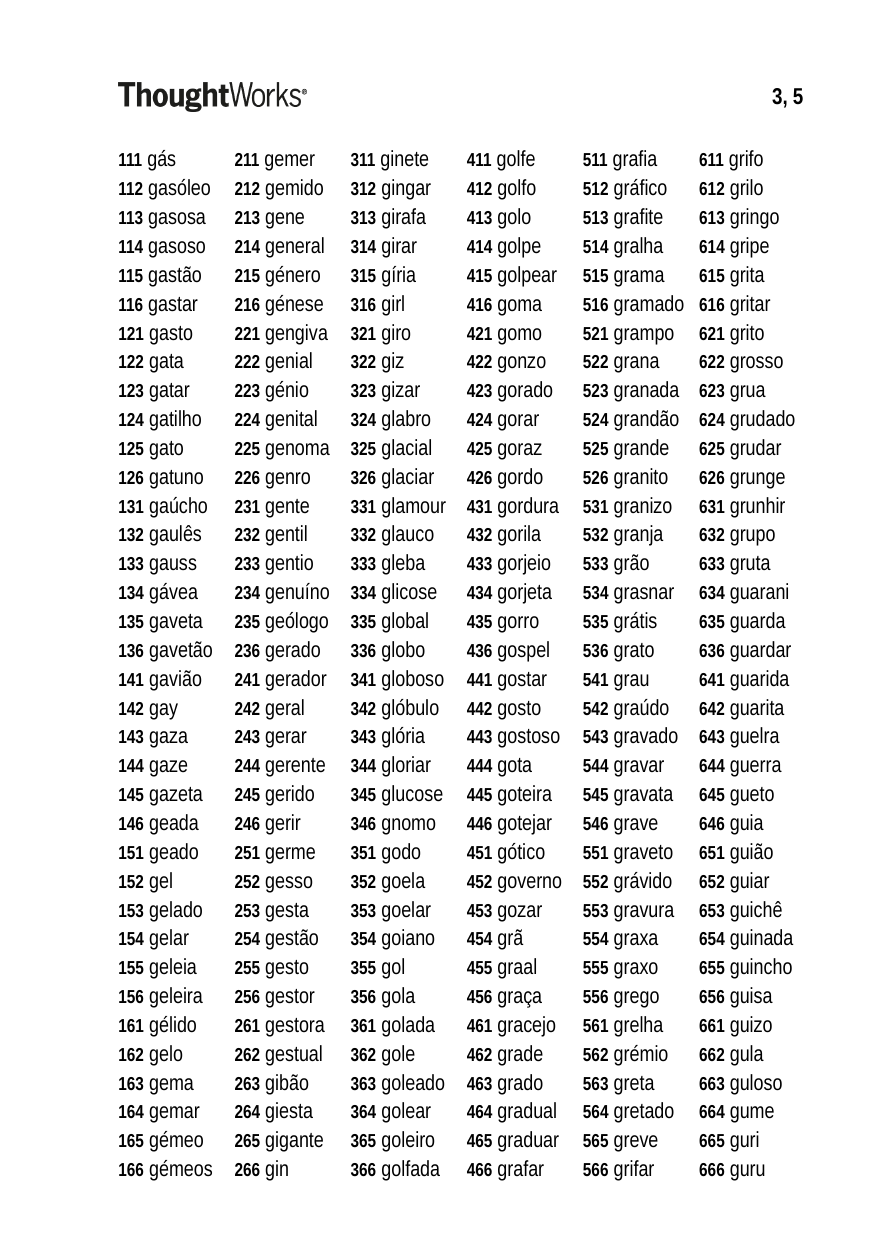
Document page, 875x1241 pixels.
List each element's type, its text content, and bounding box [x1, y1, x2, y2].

text 363 goleado [350, 1069, 467, 1095]
text 444 gota [467, 752, 583, 777]
text 261 gestora [234, 1012, 350, 1037]
text 145 gazeta [118, 781, 234, 806]
text 511 grafia [583, 146, 699, 171]
text 632 grupo [699, 521, 815, 546]
text 236 gerado [234, 637, 350, 662]
text 534 grasnar [583, 579, 699, 604]
text 623 grua [699, 377, 815, 402]
text 126 gatuno [118, 464, 234, 489]
text 136 gavetão [118, 637, 234, 662]
text 335 global [350, 608, 467, 633]
text 325 glacial [350, 435, 467, 460]
text 211 gemer [234, 146, 350, 171]
text 321 giro [350, 319, 467, 344]
text 152 gel [118, 868, 234, 893]
text 354 goiano [350, 925, 467, 950]
text 364 golear [350, 1098, 467, 1123]
text 531 granizo [583, 492, 699, 518]
text 112 gasóleo [118, 175, 234, 200]
text 324 glabro [350, 406, 467, 431]
text 462 grade [467, 1041, 583, 1066]
text 245 gerido [234, 781, 350, 806]
text 664 gume [699, 1098, 815, 1123]
text 645 gueto [699, 781, 815, 806]
text 414 golpe [467, 233, 583, 258]
text 436 gospel [467, 637, 583, 662]
text 156 geleira [118, 983, 234, 1008]
text 334 glicose [350, 579, 467, 604]
text 314 girar [350, 233, 467, 258]
text 616 gritar [699, 291, 815, 316]
text 456 graça [467, 983, 583, 1008]
text 344 gloriar [350, 752, 467, 777]
text 226 genro [234, 464, 350, 489]
text 624 grudado [699, 406, 815, 431]
text 254 gestão [234, 925, 350, 950]
text 326 glaciar [350, 464, 467, 489]
text 221 gengiva [234, 319, 350, 344]
text 552 grávido [583, 868, 699, 893]
text 263 gibão [234, 1069, 350, 1095]
text 441 gostar [467, 666, 583, 691]
text 134 gávea [118, 579, 234, 604]
text 323 gizar [350, 377, 467, 402]
text 553 gravura [583, 896, 699, 922]
text 524 grandão [583, 406, 699, 431]
text 546 grave [583, 810, 699, 835]
text 454 grã [467, 925, 583, 950]
text 652 guiar [699, 868, 815, 893]
text 525 grande [583, 435, 699, 460]
text 342 glóbulo [350, 694, 467, 719]
text 656 guisa [699, 983, 815, 1008]
text 453 gozar [467, 896, 583, 922]
text 232 gentil [234, 521, 350, 546]
text 216 génese [234, 291, 350, 316]
text 455 graal [467, 954, 583, 979]
text 165 gémeo [118, 1127, 234, 1152]
text 415 golpear [467, 262, 583, 287]
text 155 geleia [118, 954, 234, 979]
text 266 gin [234, 1156, 350, 1181]
text 543 gravado [583, 723, 699, 748]
text 565 greve [583, 1127, 699, 1152]
text 322 giz [350, 348, 467, 373]
text 663 guloso [699, 1069, 815, 1095]
text 542 graúdo [583, 694, 699, 719]
text 516 gramado [583, 291, 699, 316]
text 532 granja [583, 521, 699, 546]
text 662 gula [699, 1041, 815, 1066]
picture [118, 82, 307, 112]
text 244 gerente [234, 752, 350, 777]
text 461 gracejo [467, 1012, 583, 1037]
text 446 gotejar [467, 810, 583, 835]
text 352 goela [350, 868, 467, 893]
text 666 guru [699, 1156, 815, 1181]
text 451 gótico [467, 839, 583, 864]
text 362 gole [350, 1041, 467, 1066]
text 442 gosto [467, 694, 583, 719]
text 432 gorila [467, 521, 583, 546]
text 153 gelado [118, 896, 234, 922]
text 631 grunhir [699, 492, 815, 518]
text 113 gasosa [118, 204, 234, 229]
text 522 grana [583, 348, 699, 373]
text 231 gente [234, 492, 350, 518]
text 222 genial [234, 348, 350, 373]
text 233 gentio [234, 550, 350, 575]
text 162 gelo [118, 1041, 234, 1066]
text 251 germe [234, 839, 350, 864]
text 241 gerador [234, 666, 350, 691]
text 431 gordura [467, 492, 583, 518]
text 355 gol [350, 954, 467, 979]
text 654 guinada [699, 925, 815, 950]
text 411 golfe [467, 146, 583, 171]
text 114 gasoso [118, 233, 234, 258]
text 144 gaze [118, 752, 234, 777]
text 636 guardar [699, 637, 815, 662]
text 242 geral [234, 694, 350, 719]
text 425 goraz [467, 435, 583, 460]
text 523 granada [583, 377, 699, 402]
text 465 graduar [467, 1127, 583, 1152]
text 353 goelar [350, 896, 467, 922]
text 445 goteira [467, 781, 583, 806]
text 621 grito [699, 319, 815, 344]
text 515 grama [583, 262, 699, 287]
text 356 gola [350, 983, 467, 1008]
text 611 grifo [699, 146, 815, 171]
text 255 gesto [234, 954, 350, 979]
text 366 golfada [350, 1156, 467, 1181]
text 514 gralha [583, 233, 699, 258]
text 253 gesta [234, 896, 350, 922]
text 443 gostoso [467, 723, 583, 748]
text 143 gaza [118, 723, 234, 748]
text 332 glauco [350, 521, 467, 546]
text 423 gorado [467, 377, 583, 402]
text 665 guri [699, 1127, 815, 1152]
text 346 gnomo [350, 810, 467, 835]
text 642 guarita [699, 694, 815, 719]
text 142 gay [118, 694, 234, 719]
text 612 grilo [699, 175, 815, 200]
text 416 goma [467, 291, 583, 316]
text 154 gelar [118, 925, 234, 950]
text 613 gringo [699, 204, 815, 229]
text 535 grátis [583, 608, 699, 633]
text 331 glamour [350, 492, 467, 518]
text 341 globoso [350, 666, 467, 691]
text 651 guião [699, 839, 815, 864]
text 163 gema [118, 1069, 234, 1095]
text 653 guichê [699, 896, 815, 922]
text 554 graxa [583, 925, 699, 950]
text 3, 5 [685, 83, 803, 109]
text 225 genoma [234, 435, 350, 460]
text 122 gata [118, 348, 234, 373]
text 312 gingar [350, 175, 467, 200]
text 424 gorar [467, 406, 583, 431]
text 123 gatar [118, 377, 234, 402]
text 635 guarda [699, 608, 815, 633]
text 223 génio [234, 377, 350, 402]
text 116 gastar [118, 291, 234, 316]
text 224 genital [234, 406, 350, 431]
text 151 geado [118, 839, 234, 864]
text 544 gravar [583, 752, 699, 777]
text 513 grafite [583, 204, 699, 229]
text 536 grato [583, 637, 699, 662]
text 262 gestual [234, 1041, 350, 1066]
text 464 gradual [467, 1098, 583, 1123]
text 661 guizo [699, 1012, 815, 1037]
text 345 glucose [350, 781, 467, 806]
text 633 gruta [699, 550, 815, 575]
text 426 gordo [467, 464, 583, 489]
text 556 grego [583, 983, 699, 1008]
text 566 grifar [583, 1156, 699, 1181]
text 466 grafar [467, 1156, 583, 1181]
text 164 gemar [118, 1098, 234, 1123]
text 626 grunge [699, 464, 815, 489]
text 252 gesso [234, 868, 350, 893]
text 124 gatilho [118, 406, 234, 431]
text 564 gretado [583, 1098, 699, 1123]
text 234 genuíno [234, 579, 350, 604]
text 131 gaúcho [118, 492, 234, 518]
text 365 goleiro [350, 1127, 467, 1152]
text 512 gráfico [583, 175, 699, 200]
text 643 guelra [699, 723, 815, 748]
text 622 grosso [699, 348, 815, 373]
text 315 gíria [350, 262, 467, 287]
text 132 gaulês [118, 521, 234, 546]
text 246 gerir [234, 810, 350, 835]
text 135 gaveta [118, 608, 234, 633]
text 213 gene [234, 204, 350, 229]
text 625 grudar [699, 435, 815, 460]
text 452 governo [467, 868, 583, 893]
text 336 globo [350, 637, 467, 662]
text 655 guincho [699, 954, 815, 979]
text 545 gravata [583, 781, 699, 806]
text 125 gato [118, 435, 234, 460]
text 311 ginete [350, 146, 467, 171]
text 133 gauss [118, 550, 234, 575]
text 551 graveto [583, 839, 699, 864]
text 561 grelha [583, 1012, 699, 1037]
text 351 godo [350, 839, 467, 864]
text 533 grão [583, 550, 699, 575]
text 463 grado [467, 1069, 583, 1095]
text 646 guia [699, 810, 815, 835]
text 361 golada [350, 1012, 467, 1037]
text 166 gémeos [118, 1156, 234, 1181]
text 422 gonzo [467, 348, 583, 373]
text 215 género [234, 262, 350, 287]
text 115 gastão [118, 262, 234, 287]
text 265 gigante [234, 1127, 350, 1152]
text 243 gerar [234, 723, 350, 748]
text 562 grémio [583, 1041, 699, 1066]
text 641 guarida [699, 666, 815, 691]
text 264 giesta [234, 1098, 350, 1123]
text 235 geólogo [234, 608, 350, 633]
text 212 gemido [234, 175, 350, 200]
text 615 grita [699, 262, 815, 287]
text 433 gorjeio [467, 550, 583, 575]
text 121 gasto [118, 319, 234, 344]
text 333 gleba [350, 550, 467, 575]
text 563 greta [583, 1069, 699, 1095]
text 614 gripe [699, 233, 815, 258]
text 313 girafa [350, 204, 467, 229]
text 434 gorjeta [467, 579, 583, 604]
text 214 general [234, 233, 350, 258]
text 555 graxo [583, 954, 699, 979]
text 435 gorro [467, 608, 583, 633]
text 343 glória [350, 723, 467, 748]
text 316 girl [350, 291, 467, 316]
text 541 grau [583, 666, 699, 691]
text 141 gavião [118, 666, 234, 691]
text 521 grampo [583, 319, 699, 344]
text 111 gás [118, 146, 234, 171]
text 256 gestor [234, 983, 350, 1008]
text 644 guerra [699, 752, 815, 777]
text 146 geada [118, 810, 234, 835]
text 161 gélido [118, 1012, 234, 1037]
text 634 guarani [699, 579, 815, 604]
text 412 golfo [467, 175, 583, 200]
text 526 granito [583, 464, 699, 489]
text 413 golo [467, 204, 583, 229]
text 421 gomo [467, 319, 583, 344]
